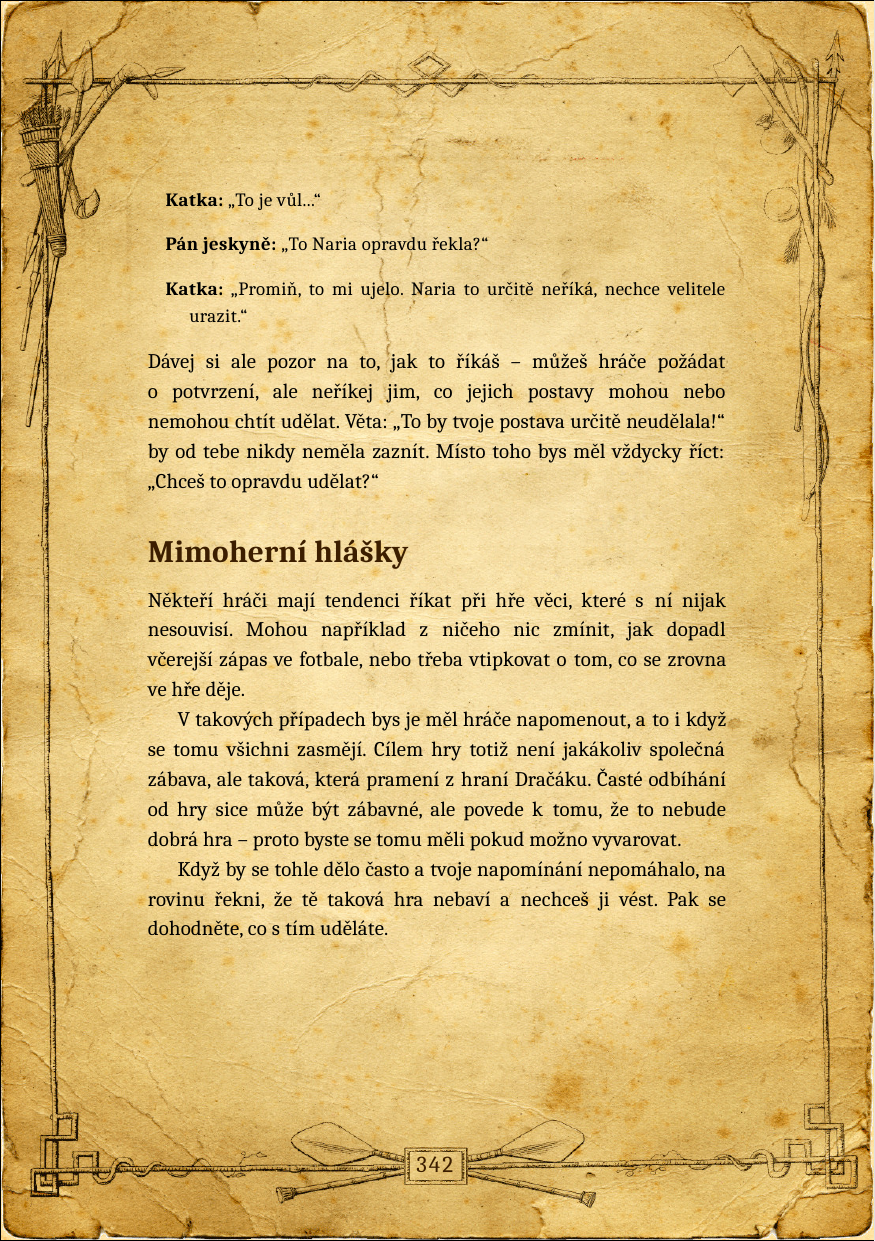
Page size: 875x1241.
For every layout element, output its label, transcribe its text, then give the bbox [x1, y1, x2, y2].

text Dávej si ale pozor na to, jak to říkáš – můžeš hráče požádat o⁠ potvrzení, ale neříkej jim, co jejich postavy mohou nebo nemohou chtít udělat. Věta: „To by tvoje postava určitě neudělala!“ by od tebe nikdy neměla zaznít. Místo toho bys měl vždycky říct: „Chceš to opravdu udělat?“ [148, 350, 726, 493]
text Někteří hráči mají tendenci říkat při hře věci, které s⁠ ní nijak nesouvisí. Mohou například z⁠ ničeho nic zmínit, jak dopadl včerejší zápas ve fotbale, nebo třeba vtipkovat o⁠ tom, co se zrovna ve hře děje. V⁠ takových případech bys je měl hráče napomenout, a⁠ to i⁠ když se tomu všichni zasmějí. Cílem hry totiž není jakákoliv společná zábava, ale taková, která pramení z⁠ hraní Dračáku. Časté odbíhání od hry sice může být zábavné, ale povede k⁠ tomu, že to nebude dobrá hra – proto byste se tomu měli pokud možno vyvarovat. Když by se tohle dělo často a⁠ tvoje napomínání nepomáhalo, na rovinu řekni, že tě taková hra nebaví a⁠ nechceš ji vést. Pak se dohodněte, co s⁠ tím uděláte. [148, 588, 726, 941]
text Katka: „To je vůl...“ [165, 189, 726, 211]
text Katka: „Promiň, to mi ujelo. Naria to určitě neříká, nechce velitele urazit.“ [165, 278, 726, 327]
text Pán jeskyně: „To Naria opravdu řekla?“ [165, 234, 726, 255]
picture [1, 1, 874, 1240]
subtitle Mimoherní hlášky [148, 534, 726, 571]
